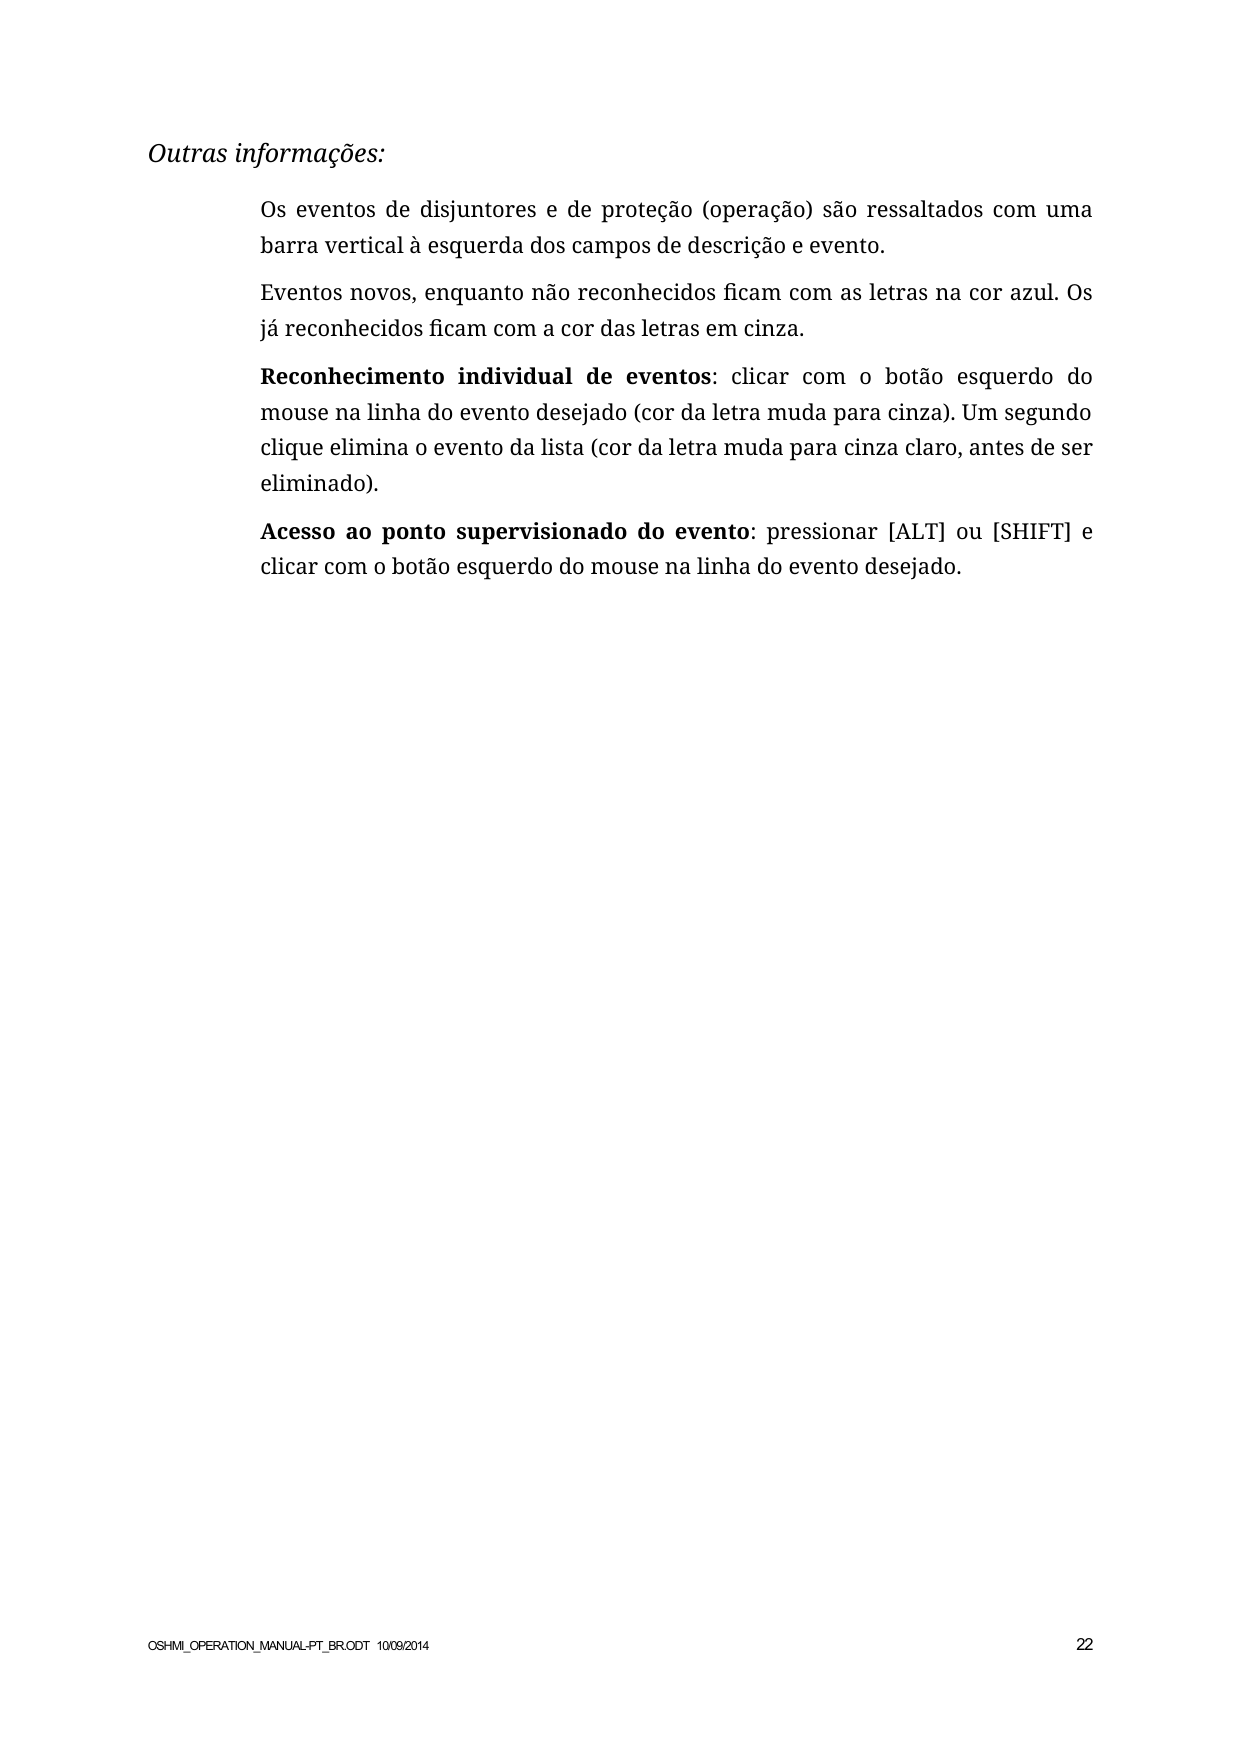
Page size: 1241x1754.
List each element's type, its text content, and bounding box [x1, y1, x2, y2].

text Os eventos de disjuntores e de proteção (operação) são ressaltados com uma barra vertical à esquerda dos campos de descrição e evento. [260, 194, 1093, 259]
text Acesso ao ponto supervisionado do evento: pressionar [ALT] ou [SHIFT] e clicar com o botão esquerdo do mouse na linha do evento desejado. [260, 516, 1093, 581]
subtitle Outras informações: [148, 136, 1093, 170]
text Reconhecimento individual de eventos: clicar com o botão esquerdo do mouse na linha do evento desejado (cor da letra muda para cinza). Um segundo clique elimina o evento da lista (cor da letra muda para cinza claro, antes de ser eliminado). [260, 361, 1093, 498]
text Eventos novos, enquanto não reconhecidos ficam com as letras na cor azul. Os já reconhecidos ficam com a cor das letras em cinza. [260, 277, 1093, 343]
